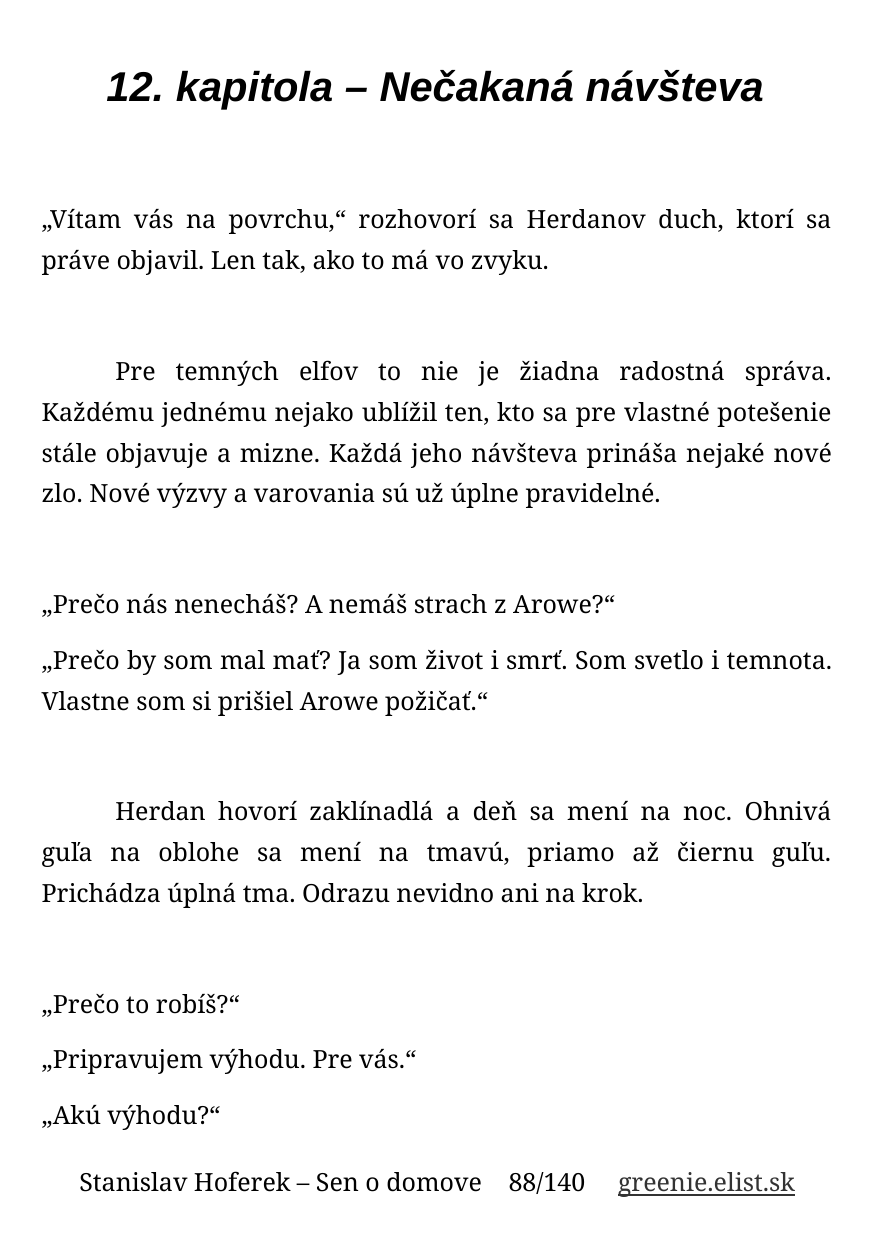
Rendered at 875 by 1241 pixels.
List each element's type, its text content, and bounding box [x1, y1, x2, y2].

text Pre temných elfov to nie je žiadna radostná správa. Každému jednému nejako ublížil ten, kto sa pre vlastné potešenie stále objavuje a mizne. Každá jeho návšteva prináša nejaké nové zlo. Nové výzvy a varovania sú už úplne pravidelné. [41, 354, 833, 510]
text „Prečo nás nenecháš? A nemáš strach z Arowe?“ [41, 587, 833, 621]
text „Pripravujem výhodu. Pre vás.“ [41, 1042, 833, 1076]
text Herdan hovorí zaklínadlá a deň sa mení na noc. Ohnivá guľa na oblohe sa mení na tmavú, priamo až čiernu guľu. Prichádza úplná tma. Odrazu nevidno ani na krok. [41, 794, 833, 910]
text „Prečo to robíš?“ [41, 987, 833, 1021]
subtitle 12. kapitola – Nečakaná návšteva [41, 62, 833, 110]
text „Prečo by som mal mať? Ja som život i smrť. Som svetlo i temnota. Vlastne som si prišiel Arowe požičať.“ [41, 642, 833, 717]
text „Vítam vás na povrchu,“ rozhovorí sa Herdanov duch, ktorí sa práve objavil. Len tak, ako to má vo zvyku. [41, 202, 833, 277]
text „Akú výhodu?“ [41, 1097, 833, 1131]
